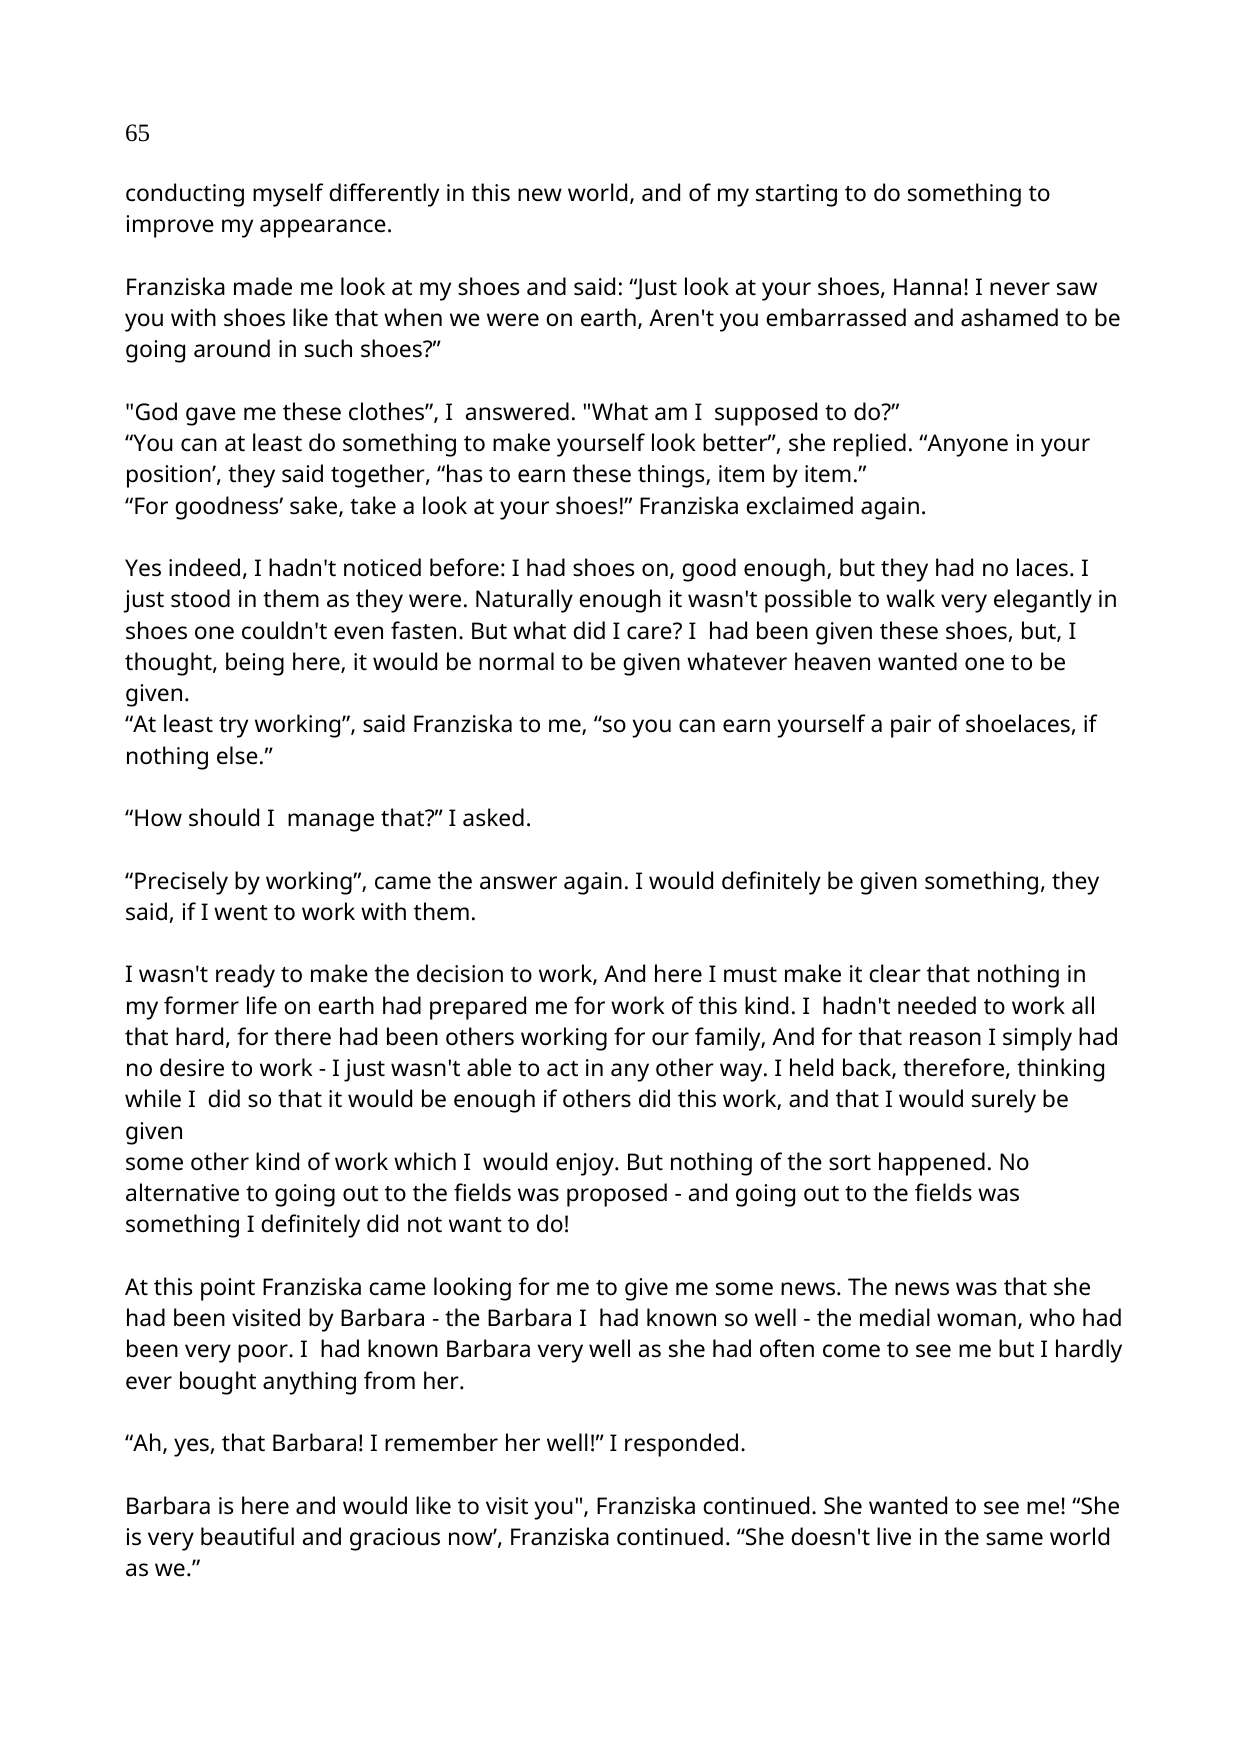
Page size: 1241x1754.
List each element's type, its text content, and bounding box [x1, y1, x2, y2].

text I wasn't ready to make the decision to work, And here I must make it clear that nothing in my former life on earth had prepared me for work of this kind. I hadn't needed to work all that hard, for there had been others working for our family, And for that reason I simply had no desire to work - I just wasn't able to act in any other way. I held back, therefore, thinking while I did so that it would be enough if others did this work, and that I would surely be given [125, 958, 1123, 1146]
text “How should I manage that?” I asked. [125, 802, 1123, 833]
text At this point Franziska came looking for me to give me some news. The news was that she had been visited by Barbara - the Barbara I had known so well - the medial woman, who had been very poor. I had known Barbara very well as she had often come to see me but I hardly ever bought anything from her. [125, 1271, 1123, 1396]
text Barbara is here and would like to visit you", Franziska continued. She wanted to see me! “She is very beautiful and gracious now’, Franziska continued. “She doesn't live in the same world as we.” [125, 1489, 1123, 1583]
text “For goodness’ sake, take a look at your shoes!” Franziska exclaimed again. [125, 489, 1123, 521]
text “Precisely by working”, came the answer again. I would definitely be given something, they said, if I went to work with them. [125, 864, 1123, 927]
text “Ah, yes, that Barbara! I remember her well!” I responded. [125, 1427, 1123, 1458]
text "God gave me these clothes”, I answered. "What am I supposed to do?” [125, 396, 1123, 427]
text some other kind of work which I would enjoy. But nothing of the sort happened. No alternative to going out to the fields was proposed - and going out to the fields was something I definitely did not want to do! [125, 1146, 1123, 1239]
text “At least try working”, said Franziska to me, “so you can earn yourself a pair of shoelaces, if nothing else.” [125, 708, 1123, 771]
text conducting myself differently in this new world, and of my starting to do something to improve my appearance. [125, 177, 1123, 239]
text Franziska made me look at my shoes and said: “Just look at your shoes, Hanna! I never saw you with shoes like that when we were on earth, Aren't you embarrassed and ashamed to be going around in such shoes?” [125, 271, 1123, 364]
text Yes indeed, I hadn't noticed before: I had shoes on, good enough, but they had no laces. I just stood in them as they were. Naturally enough it wasn't possible to walk very elegantly in shoes one couldn't even fasten. But what did I care? I had been given these shoes, but, I thought, being here, it would be normal to be given whatever heaven wanted one to be given. [125, 552, 1123, 708]
text “You can at least do something to make yourself look better”, she replied. “Anyone in your position’, they said together, “has to earn these things, item by item.” [125, 427, 1123, 489]
